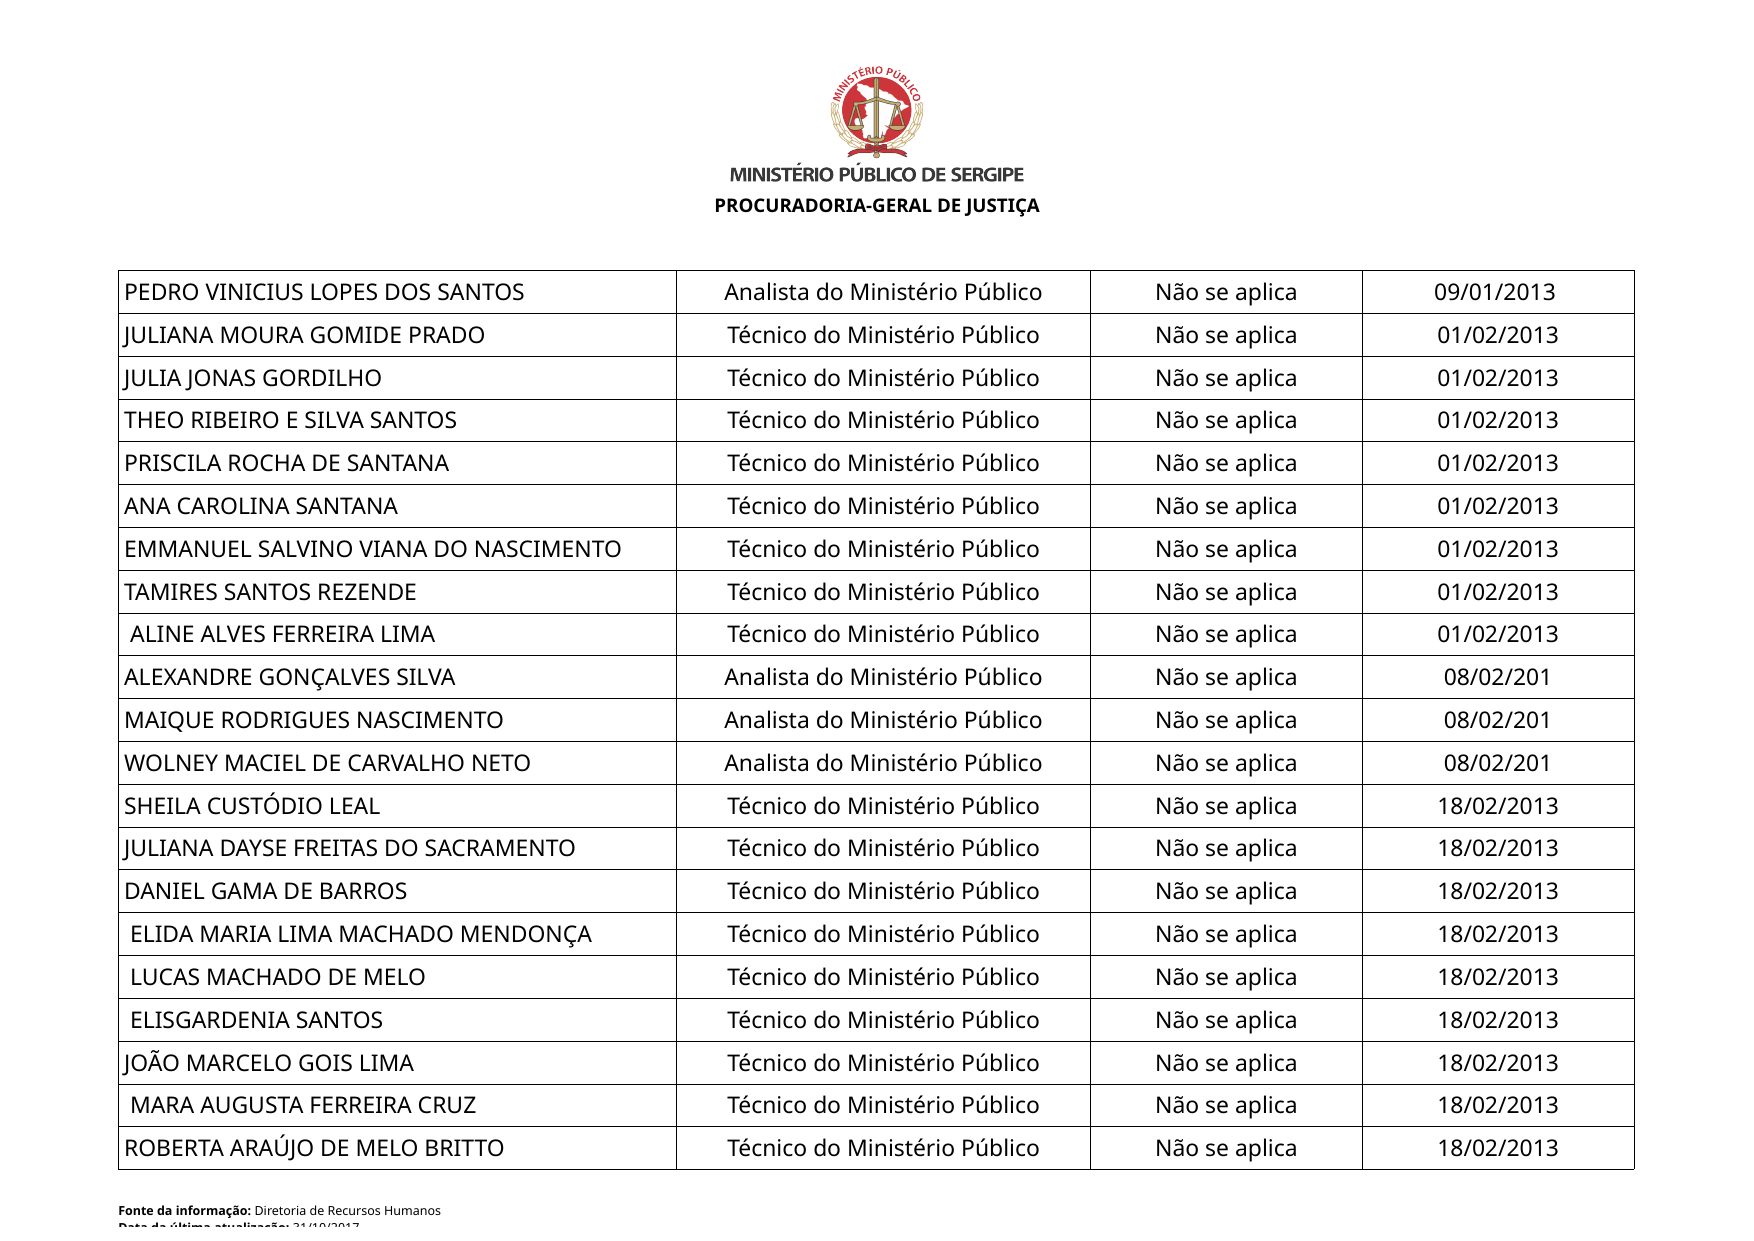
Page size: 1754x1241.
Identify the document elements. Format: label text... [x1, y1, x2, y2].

table_cell Não se aplica [1091, 528, 1362, 570]
table_cell Não se aplica [1091, 442, 1362, 484]
table_cell 01/02/2013 [1363, 528, 1634, 570]
table_cell 01/02/2013 [1363, 314, 1634, 356]
table_cell 18/02/2013 [1363, 956, 1634, 998]
table_cell ELISGARDENIA SANTOS [119, 999, 676, 1041]
table_cell ELIDA MARIA LIMA MACHADO MENDONÇA [119, 913, 676, 955]
table_cell 18/02/2013 [1363, 1127, 1634, 1169]
picture [730, 66, 1024, 185]
table_cell Não se aplica [1091, 314, 1362, 356]
table_cell 18/02/2013 [1363, 870, 1634, 912]
table_cell Técnico do Ministério Público [677, 1042, 1090, 1083]
table_cell Não se aplica [1091, 614, 1362, 655]
table_cell Técnico do Ministério Público [677, 1127, 1090, 1169]
table_cell Não se aplica [1091, 742, 1362, 784]
table_cell Técnico do Ministério Público [677, 870, 1090, 912]
table_cell Técnico do Ministério Público [677, 999, 1090, 1041]
table_cell Técnico do Ministério Público [677, 614, 1090, 655]
table_cell 18/02/2013 [1363, 1085, 1634, 1126]
table_cell TAMIRES SANTOS REZENDE [119, 571, 676, 612]
table_cell Técnico do Ministério Público [677, 1085, 1090, 1126]
table_cell Não se aplica [1091, 785, 1362, 827]
table_cell Não se aplica [1091, 656, 1362, 698]
table_cell 18/02/2013 [1363, 999, 1634, 1041]
table_cell 01/02/2013 [1363, 571, 1634, 612]
table_cell Não se aplica [1091, 956, 1362, 998]
table_cell 18/02/2013 [1363, 785, 1634, 827]
table_cell Não se aplica [1091, 271, 1362, 313]
table_cell PEDRO VINICIUS LOPES DOS SANTOS [119, 271, 676, 313]
table_cell Técnico do Ministério Público [677, 828, 1090, 869]
table_cell Técnico do Ministério Público [677, 485, 1090, 527]
table_cell MAIQUE RODRIGUES NASCIMENTO [119, 699, 676, 741]
table_cell 01/02/2013 [1363, 442, 1634, 484]
table_cell DANIEL GAMA DE BARROS [119, 870, 676, 912]
table_cell THEO RIBEIRO E SILVA SANTOS [119, 400, 676, 441]
table_cell JULIANA DAYSE FREITAS DO SACRAMENTO [119, 828, 676, 869]
table_cell EMMANUEL SALVINO VIANA DO NASCIMENTO [119, 528, 676, 570]
table_cell 18/02/2013 [1363, 1042, 1634, 1083]
table_cell Não se aplica [1091, 913, 1362, 955]
table_cell 08/02/201 [1363, 699, 1634, 741]
table_cell Não se aplica [1091, 485, 1362, 527]
table_cell Técnico do Ministério Público [677, 785, 1090, 827]
table_cell Analista do Ministério Público [677, 699, 1090, 741]
table_cell Não se aplica [1091, 870, 1362, 912]
table_cell LUCAS MACHADO DE MELO [119, 956, 676, 998]
table_cell 18/02/2013 [1363, 828, 1634, 869]
table_cell Técnico do Ministério Público [677, 357, 1090, 398]
table_cell Técnico do Ministério Público [677, 442, 1090, 484]
table_cell 09/01/2013 [1363, 271, 1634, 313]
table_cell Técnico do Ministério Público [677, 314, 1090, 356]
table_cell Analista do Ministério Público [677, 271, 1090, 313]
table_cell MARA AUGUSTA FERREIRA CRUZ [119, 1085, 676, 1126]
table_cell Não se aplica [1091, 1042, 1362, 1083]
table_cell 08/02/201 [1363, 656, 1634, 698]
table_cell WOLNEY MACIEL DE CARVALHO NETO [119, 742, 676, 784]
table_cell ALINE ALVES FERREIRA LIMA [119, 614, 676, 655]
table_cell Não se aplica [1091, 699, 1362, 741]
table_cell 01/02/2013 [1363, 357, 1634, 398]
table_cell 18/02/2013 [1363, 913, 1634, 955]
table_cell 01/02/2013 [1363, 485, 1634, 527]
table_cell JULIA JONAS GORDILHO [119, 357, 676, 398]
table_cell Técnico do Ministério Público [677, 528, 1090, 570]
table_cell Não se aplica [1091, 999, 1362, 1041]
table_cell JOÃO MARCELO GOIS LIMA [119, 1042, 676, 1083]
table_cell 01/02/2013 [1363, 614, 1634, 655]
table_cell Analista do Ministério Público [677, 742, 1090, 784]
table_cell Técnico do Ministério Público [677, 571, 1090, 612]
table_cell Analista do Ministério Público [677, 656, 1090, 698]
table_cell ANA CAROLINA SANTANA [119, 485, 676, 527]
table_cell Não se aplica [1091, 1127, 1362, 1169]
table_cell JULIANA MOURA GOMIDE PRADO [119, 314, 676, 356]
table_cell Não se aplica [1091, 828, 1362, 869]
table_cell Não se aplica [1091, 571, 1362, 612]
table_cell Não se aplica [1091, 1085, 1362, 1126]
table_cell 01/02/2013 [1363, 400, 1634, 441]
table_cell 08/02/201 [1363, 742, 1634, 784]
table_cell Não se aplica [1091, 400, 1362, 441]
table_cell Técnico do Ministério Público [677, 913, 1090, 955]
table_cell ALEXANDRE GONÇALVES SILVA [119, 656, 676, 698]
table_cell Técnico do Ministério Público [677, 400, 1090, 441]
table_cell Técnico do Ministério Público [677, 956, 1090, 998]
table_cell Não se aplica [1091, 357, 1362, 398]
table_cell PRISCILA ROCHA DE SANTANA [119, 442, 676, 484]
table_cell SHEILA CUSTÓDIO LEAL [119, 785, 676, 827]
table_cell ROBERTA ARAÚJO DE MELO BRITTO [119, 1127, 676, 1169]
